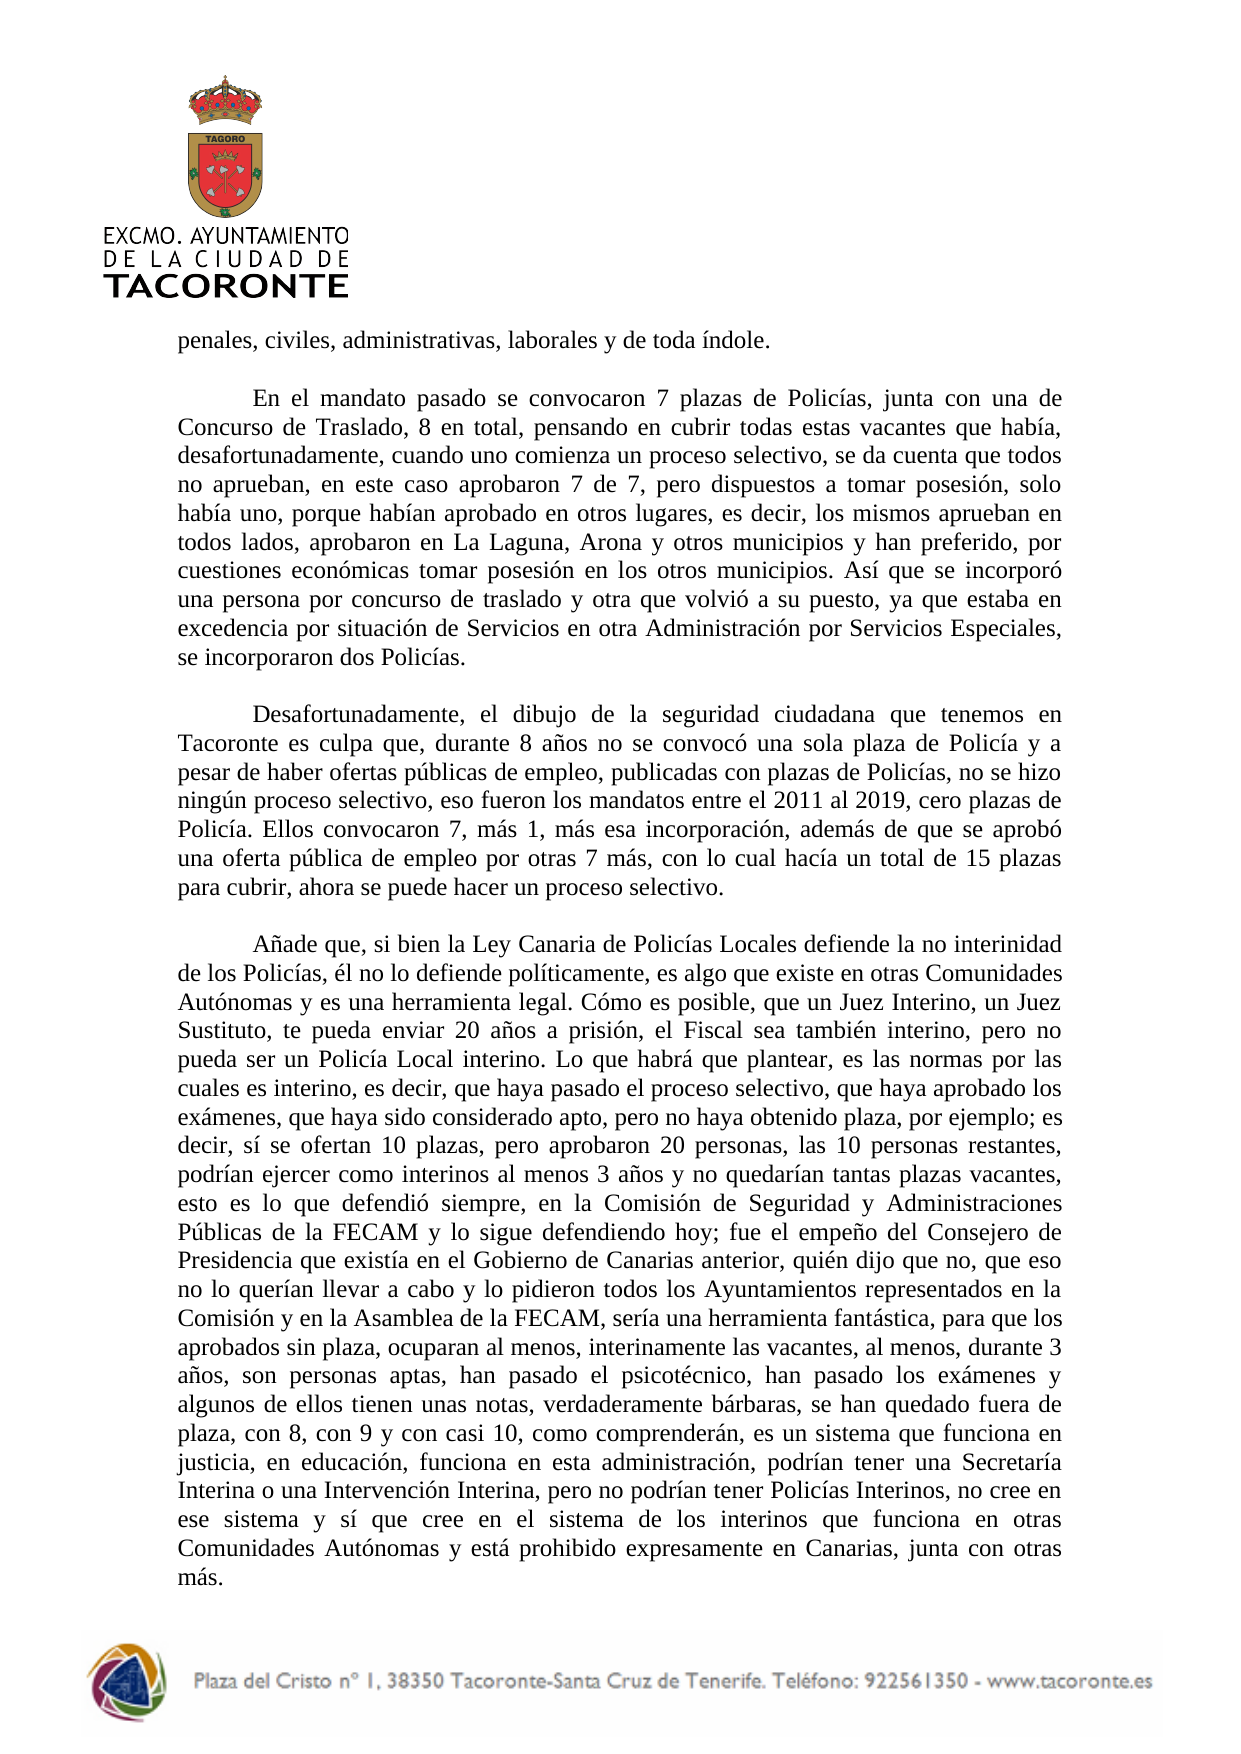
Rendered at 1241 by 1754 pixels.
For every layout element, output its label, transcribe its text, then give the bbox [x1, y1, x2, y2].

picture [80, 1630, 1163, 1737]
text penales, civiles, administrativas, laborales y de toda índole. [177, 325, 1063, 354]
picture [103, 75, 348, 298]
text Desafortunadamente, el dibujo de la seguridad ciudadana que tenemos en Tacoronte es culpa que, durante 8 años no se convocó una sola plaza de Policía y a pesar de haber ofertas públicas de empleo, publicadas con plazas de Policías, no se hizo ningún proceso selectivo, eso fueron los mandatos entre el 2011 al 2019, cero plazas de Policía. Ellos convocaron 7, más 1, más esa incorporación, además de que se aprobó una oferta pública de empleo por otras 7 más, con lo cual hacía un total de 15 plazas para cubrir, ahora se puede hacer un proceso selectivo. [177, 699, 1063, 900]
text En el mandato pasado se convocaron 7 plazas de Policías, junta con una de Concurso de Traslado, 8 en total, pensando en cubrir todas estas vacantes que había, desafortunadamente, cuando uno comienza un proceso selectivo, se da cuenta que todos no aprueban, en este caso aprobaron 7 de 7, pero dispuestos a tomar posesión, solo había uno, porque habían aprobado en otros lugares, es decir, los mismos aprueban en todos lados, aprobaron en La Laguna, Arona y otros municipios y han preferido, por cuestiones económicas tomar posesión en los otros municipios. Así que se incorporó una persona por concurso de traslado y otra que volvió a su puesto, ya que estaba en excedencia por situación de Servicios en otra Administración por Servicios Especiales, se incorporaron dos Policías. [177, 383, 1063, 670]
text Añade que, si bien la Ley Canaria de Policías Locales defiende la no interinidad de los Policías, él no lo defiende políticamente, es algo que existe en otras Comunidades Autónomas y es una herramienta legal. Cómo es posible, que un Juez Interino, un Juez Sustituto, te pueda enviar 20 años a prisión, el Fiscal sea también interino, pero no pueda ser un Policía Local interino. Lo que habrá que plantear, es las normas por las cuales es interino, es decir, que haya pasado el proceso selectivo, que haya aprobado los exámenes, que haya sido considerado apto, pero no haya obtenido plaza, por ejemplo; es decir, sí se ofertan 10 plazas, pero aprobaron 20 personas, las 10 personas restantes, podrían ejercer como interinos al menos 3 años y no quedarían tantas plazas vacantes, esto es lo que defendió siempre, en la Comisión de Seguridad y Administraciones Públicas de la FECAM y lo sigue defendiendo hoy; fue el empeño del Consejero de Presidencia que existía en el Gobierno de Canarias anterior, quién dijo que no, que eso no lo querían llevar a cabo y lo pidieron todos los Ayuntamientos representados en la Comisión y en la Asamblea de la FECAM, sería una herramienta fantástica, para que los aprobados sin plaza, ocuparan al menos, interinamente las vacantes, al menos, durante 3 años, son personas aptas, han pasado el psicotécnico, han pasado los exámenes y algunos de ellos tienen unas notas, verdaderamente bárbaras, se han quedado fuera de plaza, con 8, con 9 y con casi 10, como comprenderán, es un sistema que funciona en justicia, en educación, funciona en esta administración, podrían tener una Secretaría Interina o una Intervención Interina, pero no podrían tener Policías Interinos, no cree en ese sistema y sí que cree en el sistema de los interinos que funciona en otras Comunidades Autónomas y está prohibido expresamente en Canarias, junta con otras más. [177, 929, 1063, 1590]
